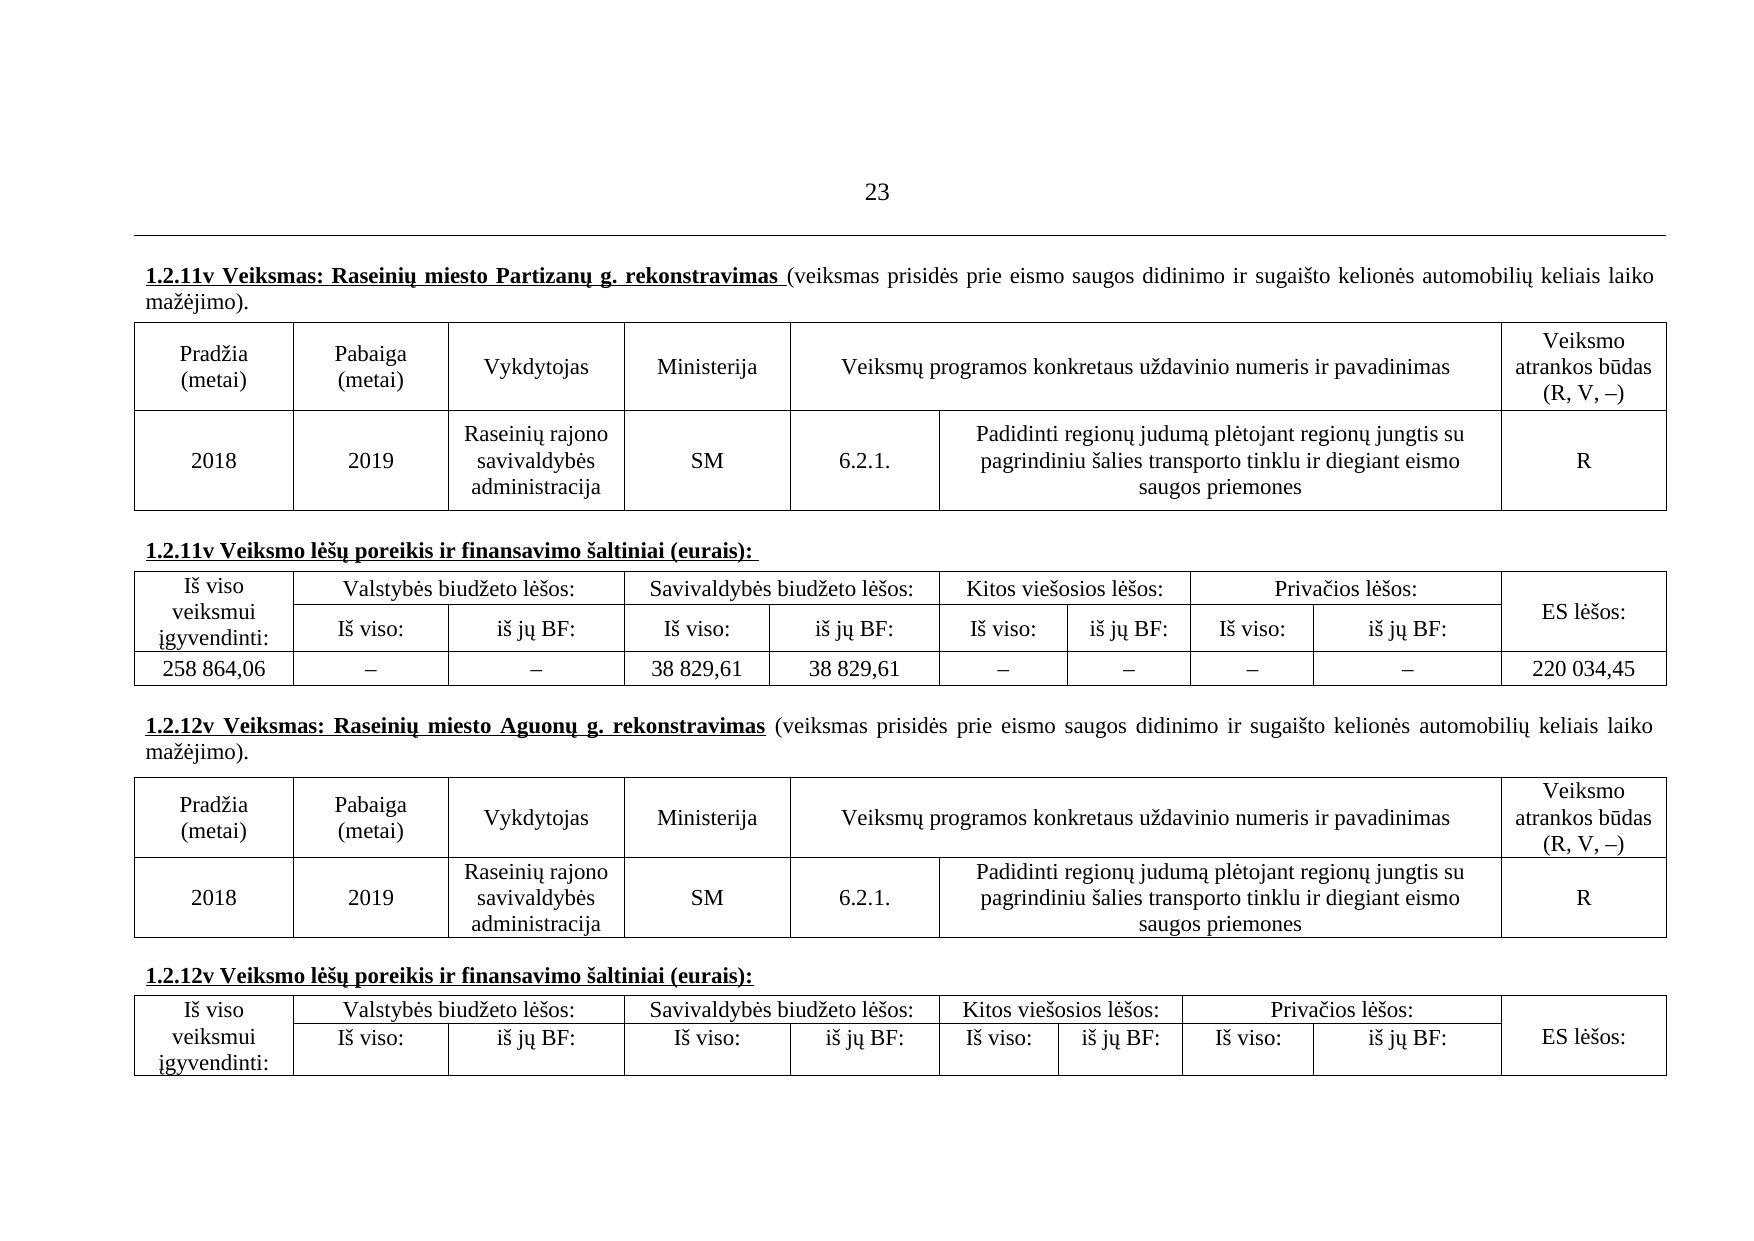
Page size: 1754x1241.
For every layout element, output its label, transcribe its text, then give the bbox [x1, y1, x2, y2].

table_cell Padidinti regionų judumą plėtojant regionų jungtis su pagrindiniu šalies transporto tinklu ir diegiant eismo saugos priemones [940, 858, 1501, 937]
table_cell ES lėšos: [1502, 572, 1666, 651]
table_cell – [294, 652, 448, 684]
table_cell 1.2.11v Veiksmas: Raseinių miesto Partizanų g. rekonstravimas (veiksmas prisidės prie eismo saugos didinimo ir sugaišto kelionės automobilių keliais laiko mažėjimo). [134, 236, 1666, 322]
table_cell 6.2.1. [791, 858, 939, 937]
table_cell R [1502, 858, 1666, 937]
table_cell 38 829,61 [770, 652, 939, 684]
table_cell R [1502, 411, 1666, 509]
table_cell ES lėšos: [1502, 996, 1666, 1075]
table_cell [128, 937, 134, 995]
table_cell [1666, 685, 1694, 777]
table_cell 38 829,61 [625, 652, 769, 684]
table_cell Vykdytojas [449, 778, 624, 857]
table_cell iš jų BF: [1314, 1024, 1501, 1075]
table_cell iš jų BF: [791, 1024, 939, 1075]
table_cell Valstybės biudžeto lėšos: [294, 996, 624, 1023]
table_cell Kitos viešosios lėšos: [940, 996, 1182, 1023]
table_cell [1667, 857, 1694, 937]
table_cell 1.2.11v Veiksmo lėšų poreikis ir finansavimo šaltiniai (eurais): [134, 511, 1666, 571]
table_cell [1667, 651, 1694, 684]
table_cell 2018 [135, 411, 293, 509]
table_cell 2019 [294, 858, 448, 937]
table_cell Vykdytojas [449, 323, 624, 409]
table_cell iš jų BF: [449, 605, 624, 651]
table_cell – [940, 652, 1067, 684]
table_cell iš jų BF: [1068, 605, 1190, 651]
table_cell [128, 235, 134, 322]
table_cell Savivaldybės biudžeto lėšos: [625, 996, 939, 1023]
table_cell Iš viso: [940, 1024, 1058, 1075]
table_cell [1667, 604, 1694, 651]
table_cell [128, 322, 134, 409]
table_cell [1667, 571, 1694, 604]
table_cell Iš viso: [294, 605, 448, 651]
table_cell [128, 1023, 134, 1075]
table_cell Veiksmų programos konkretaus uždavinio numeris ir pavadinimas [791, 778, 1501, 857]
table_cell Iš viso: [294, 1024, 448, 1075]
table_cell iš jų BF: [770, 605, 939, 651]
table_cell Veiksmo atrankos būdas (R, V, –) [1502, 778, 1666, 857]
table_cell 1.2.12v Veiksmas: Raseinių miesto Aguonų g. rekonstravimas (veiksmas prisidės prie eismo saugos didinimo ir sugaišto kelionės automobilių keliais laiko mažėjimo). [134, 686, 1666, 777]
table_cell – [449, 652, 624, 684]
table_cell Veiksmo atrankos būdas (R, V, –) [1502, 323, 1666, 409]
table_cell [128, 995, 134, 1023]
table_cell [1667, 322, 1694, 409]
table_cell Padidinti regionų judumą plėtojant regionų jungtis su pagrindiniu šalies transporto tinklu ir diegiant eismo saugos priemones [940, 411, 1501, 509]
table_cell SM [625, 858, 790, 937]
table_cell Veiksmų programos konkretaus uždavinio numeris ir pavadinimas [791, 323, 1501, 409]
table_cell Pabaiga (metai) [294, 323, 448, 409]
table_cell iš jų BF: [1314, 605, 1501, 651]
table_cell 258 864,06 [135, 652, 293, 684]
table_cell Iš viso veiksmui įgyvendinti: [135, 996, 293, 1075]
table_cell Ministerija [625, 323, 790, 409]
table_cell [128, 857, 134, 937]
table_cell [1667, 410, 1694, 509]
table_cell iš jų BF: [449, 1024, 624, 1075]
table_cell Iš viso veiksmui įgyvendinti: [135, 572, 293, 651]
table_cell Pabaiga (metai) [294, 778, 448, 857]
table_cell 6.2.1. [791, 411, 939, 509]
table_cell Iš viso: [1191, 605, 1313, 651]
table_cell [128, 685, 134, 777]
table_cell Privačios lėšos: [1183, 996, 1501, 1023]
table_cell 2018 [135, 858, 293, 937]
table_cell [128, 777, 134, 857]
table_cell – [1068, 652, 1190, 684]
table_cell Pradžia (metai) [135, 323, 293, 409]
table_cell 2019 [294, 411, 448, 509]
table_cell [1667, 995, 1694, 1023]
table_cell [1666, 937, 1694, 995]
table_cell Iš viso: [1183, 1024, 1313, 1075]
table_cell Kitos viešosios lėšos: [940, 572, 1190, 604]
table_cell Raseinių rajono savivaldybės administracija [449, 411, 624, 509]
table_cell – [1314, 652, 1501, 684]
table_cell [128, 604, 134, 651]
table_cell Iš viso: [940, 605, 1067, 651]
table_cell [128, 651, 134, 684]
table_cell Valstybės biudžeto lėšos: [294, 572, 624, 604]
table_cell SM [625, 411, 790, 509]
table_cell [128, 410, 134, 509]
table_cell [1667, 1023, 1694, 1075]
table_cell 1.2.12v Veiksmo lėšų poreikis ir finansavimo šaltiniai (eurais): [134, 938, 1666, 995]
table_cell Pradžia (metai) [135, 778, 293, 857]
table_cell Iš viso: [625, 605, 769, 651]
table_cell [1666, 510, 1694, 571]
table_cell [128, 571, 134, 604]
table_cell Ministerija [625, 778, 790, 857]
table_cell Privačios lėšos: [1191, 572, 1501, 604]
table_cell [128, 510, 134, 571]
table_cell [1667, 777, 1694, 857]
table_cell Savivaldybės biudžeto lėšos: [625, 572, 939, 604]
table_cell iš jų BF: [1059, 1024, 1182, 1075]
table_cell [1666, 235, 1694, 322]
table_cell Iš viso: [625, 1024, 790, 1075]
table_cell Raseinių rajono savivaldybės administracija [449, 858, 624, 937]
table_cell 220 034,45 [1502, 652, 1666, 684]
table_cell – [1191, 652, 1313, 684]
